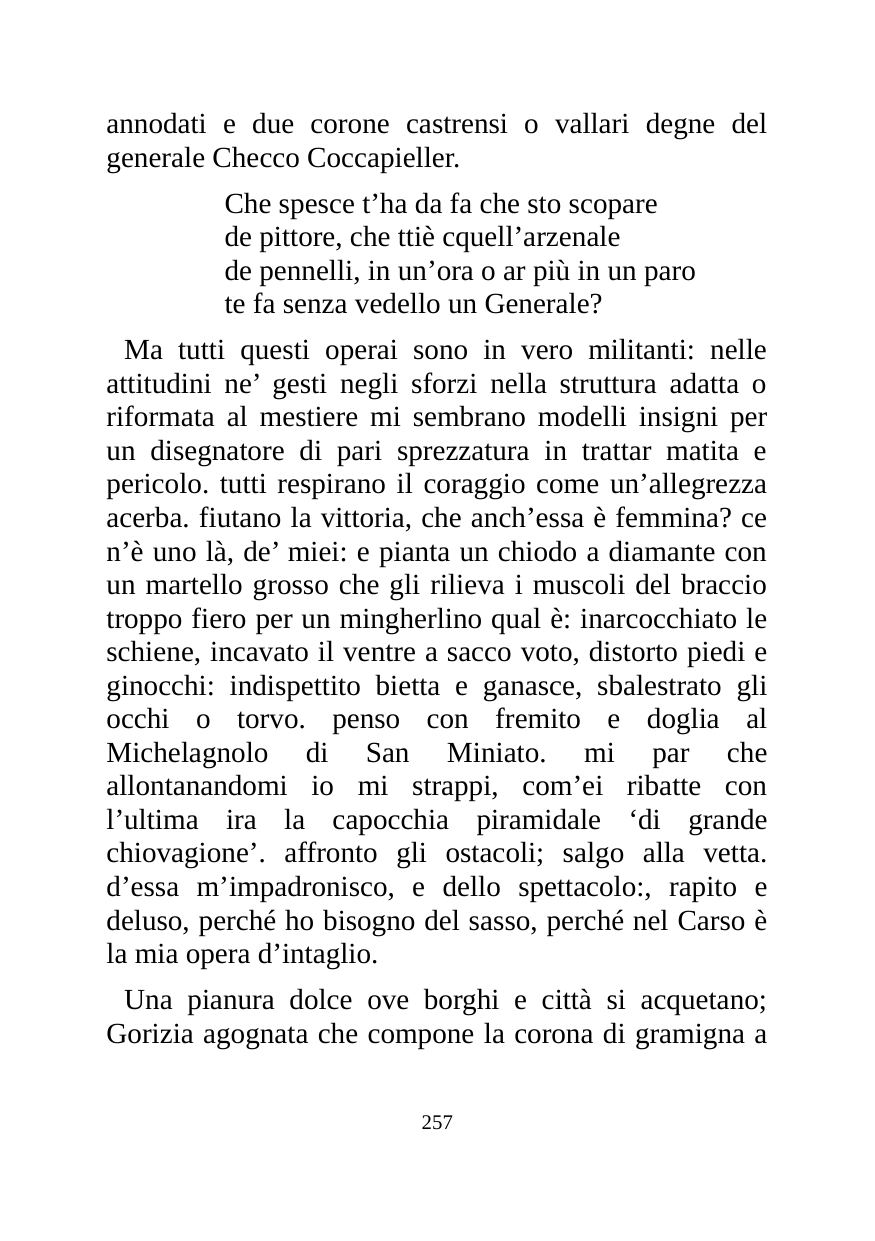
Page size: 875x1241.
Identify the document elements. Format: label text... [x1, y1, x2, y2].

text Ma tutti questi operai sono in vero militanti: nelle attitudini ne’ gesti negli sforzi nella struttura adatta o riformata al mestiere mi sembrano modelli insigni per un disegnatore di pari sprezzatura in trattar matita e pericolo. tutti respirano il coraggio come un’allegrezza acerba. fiutano la vittoria, che anch’essa è femmina? ce n’è uno là, de’ miei: e pianta un chiodo a diamante con un martello grosso che gli rilieva i muscoli del braccio troppo fiero per un mingherlino qual è: inarcocchiato le schiene, incavato il ventre a sacco voto, distorto piedi e ginocchi: indispettito bietta e ganasce, sbalestrato gli occhi o torvo. penso con fremito e doglia al Michelagnolo di San Miniato. mi par che allontanandomi io mi strappi, com’ei ribatte con l’ultima ira la capocchia piramidale ‘di grande chiovagione’. affronto gli ostacoli; salgo alla vetta. d’essa m’impadronisco, e dello spettacolo:, rapito e deluso, perché ho bisogno del sasso, perché nel Carso è la mia opera d’intaglio. [106, 332, 768, 970]
text Che spesce t’ha da fa che sto scopare [224, 186, 768, 219]
text Una pianura dolce ove borghi e città si acquetano; Gorizia agognata che compone la corona di gramigna a [106, 982, 768, 1049]
text de pittore, che ttiè cquell’arzenale [224, 219, 768, 253]
text de pennelli, in un’ora o ar più in un paro [224, 253, 768, 286]
text te fa senza vedello un Generale? [224, 286, 768, 320]
text annodati e due corone castrensi o vallari degne del generale Checco Coccapieller. [106, 106, 768, 173]
